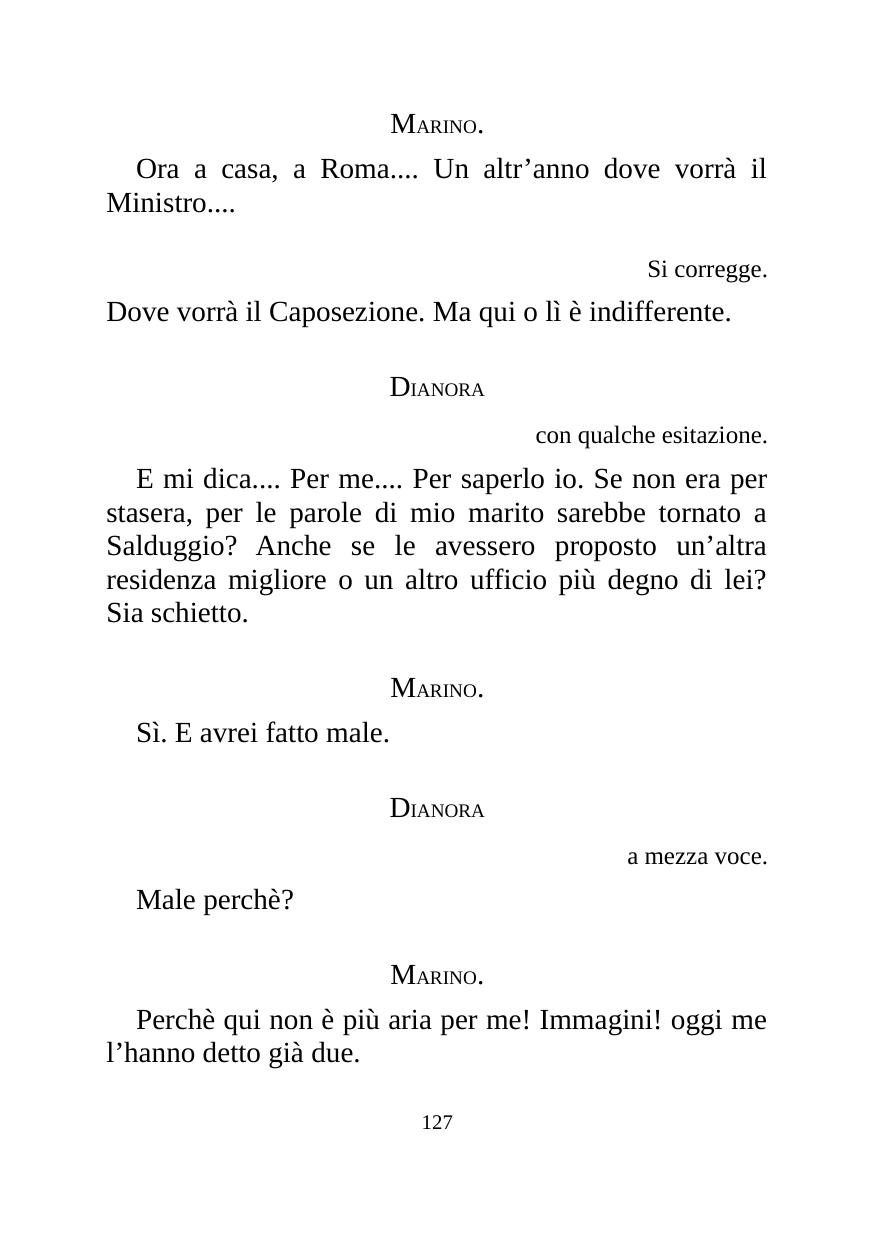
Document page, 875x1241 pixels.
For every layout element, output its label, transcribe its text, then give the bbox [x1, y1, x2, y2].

text Dove vorrà il Caposezione. Ma qui o lì è indifferente. [106, 294, 768, 328]
text Perchè qui non è più aria per me! Immagini! oggi me l’hanno detto già due. [106, 1002, 768, 1069]
text Ora a casa, a Roma.... Un altr’anno dove vorrà il Ministro.... [106, 152, 768, 219]
text Dianora [106, 369, 768, 403]
text Marino. [106, 106, 768, 140]
text a mezza voce. [106, 841, 768, 870]
text Marino. [106, 670, 768, 704]
text Marino. [106, 957, 768, 990]
text Si corregge. [106, 254, 768, 283]
text E mi dica.... Per me.... Per saperlo io. Se non era per stasera, per le parole di mio marito sarebbe tornato a Salduggio? Anche se le avessero proposto un’altra residenza migliore o un altro ufficio più degno di lei? Sia schietto. [106, 461, 768, 629]
text Male perchè? [106, 882, 768, 916]
text Sì. E avrei fatto male. [106, 715, 768, 749]
text con qualche esitazione. [106, 421, 768, 449]
text Dianora [106, 790, 768, 824]
